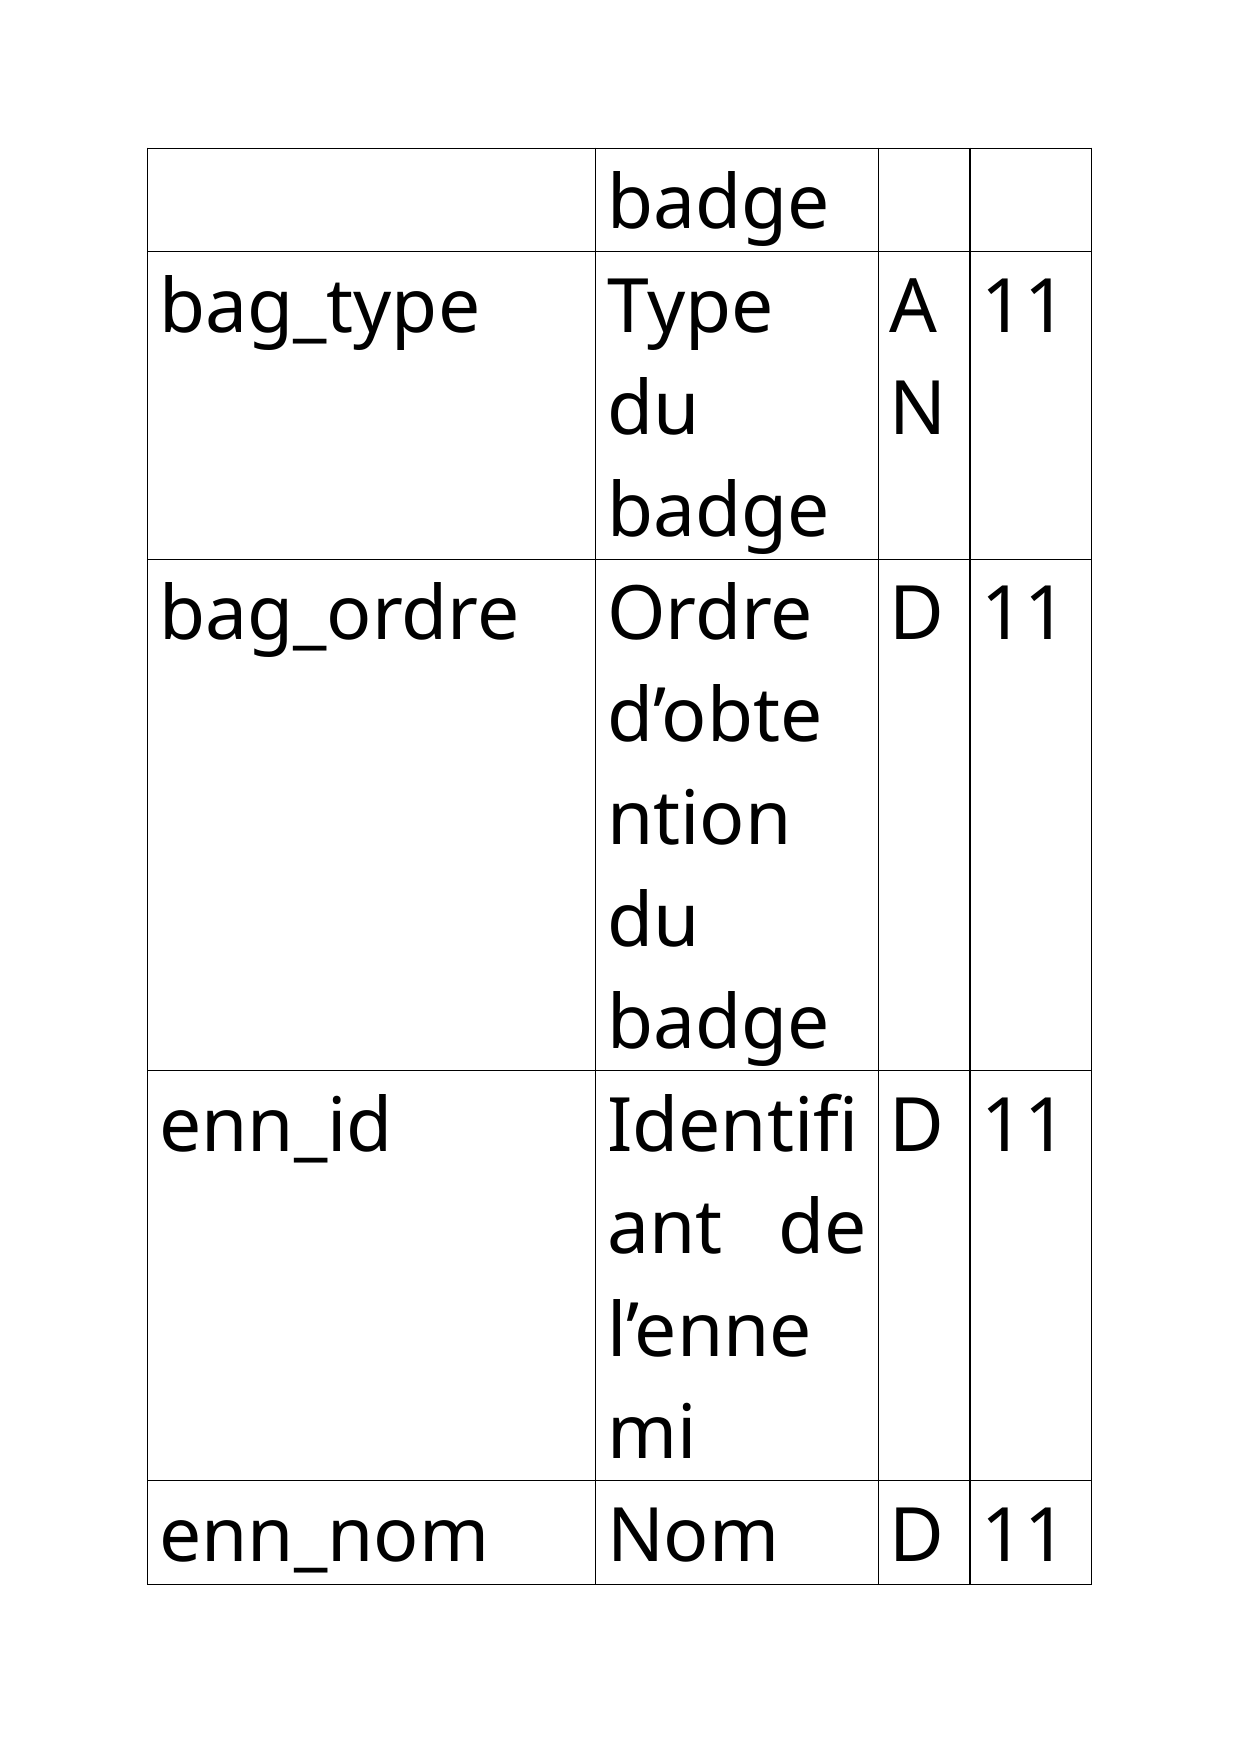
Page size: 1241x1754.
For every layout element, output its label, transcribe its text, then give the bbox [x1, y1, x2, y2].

table_cell D [879, 560, 969, 1070]
table_cell 11 [971, 560, 1091, 1070]
table_cell Type du badge [596, 252, 878, 558]
table_cell enn_nom [148, 1481, 595, 1583]
table_cell 11 [971, 1071, 1091, 1480]
table_cell D [879, 1481, 969, 1583]
table_cell Nom [596, 1481, 878, 1583]
table_cell [148, 149, 595, 251]
table_cell bag_ordre [148, 560, 595, 1070]
table_cell 11 [971, 1481, 1091, 1583]
table_cell bag_type [148, 252, 595, 558]
table_cell D [879, 1071, 969, 1480]
table_cell Ordre d’obtention du badge [596, 560, 878, 1070]
table_cell [879, 149, 969, 251]
table_cell AN [879, 252, 969, 558]
table_cell 11 [971, 252, 1091, 558]
table_cell Identifiant de l’ennemi [596, 1071, 878, 1480]
table_cell [971, 149, 1091, 251]
table_cell enn_id [148, 1071, 595, 1480]
table_cell badge [596, 149, 878, 251]
